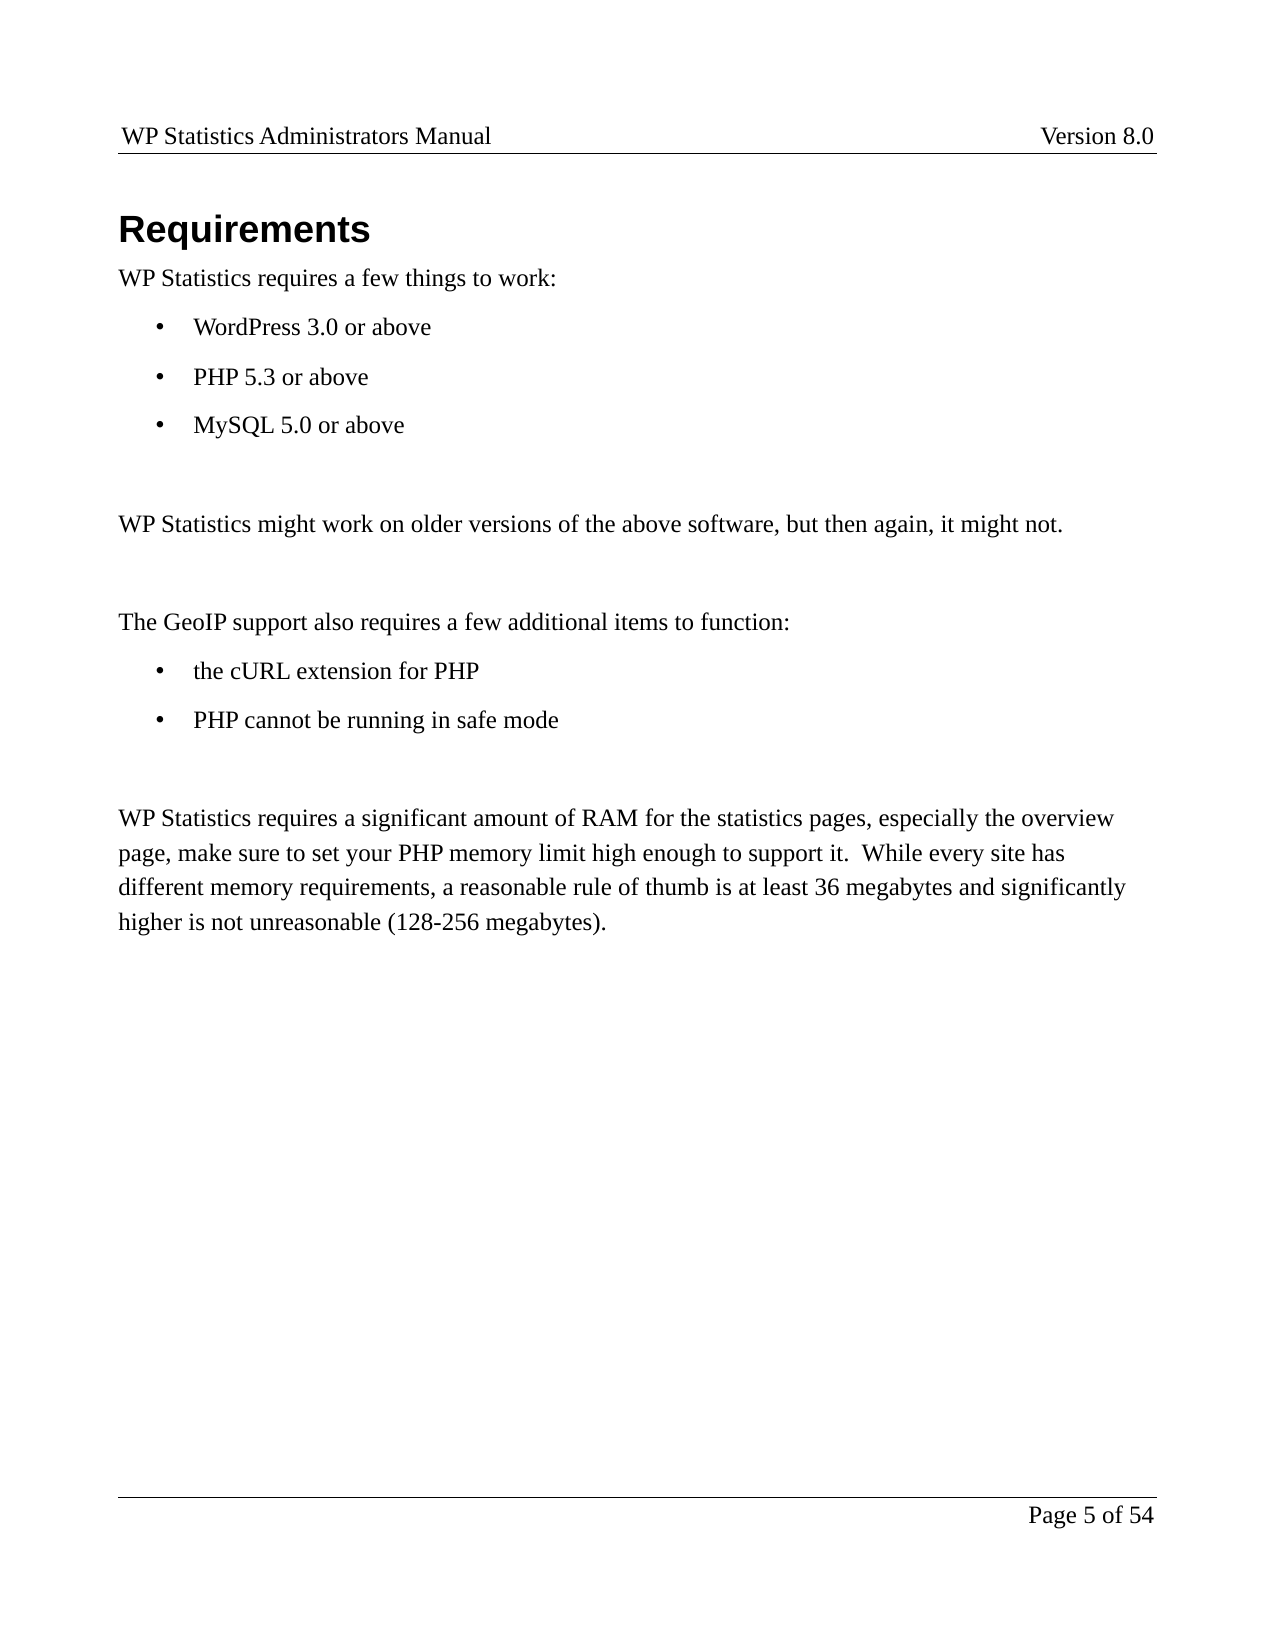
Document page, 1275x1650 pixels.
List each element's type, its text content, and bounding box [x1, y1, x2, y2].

list WordPress 3.0 or above [156, 312, 1157, 341]
text The GeoIP support also requires a few additional items to function: [118, 607, 1157, 636]
list the cURL extension for PHP [156, 656, 1157, 685]
list MySQL 5.0 or above [156, 411, 1157, 439]
subtitle Requirements [118, 207, 1157, 251]
text WP Statistics requires a few things to work: [118, 263, 1157, 292]
list PHP cannot be running in safe mode [156, 705, 1157, 734]
list PHP 5.3 or above [156, 362, 1157, 390]
text WP Statistics might work on older versions of the above software, but then again, it might not. [118, 509, 1157, 537]
text WP Statistics requires a significant amount of RAM for the statistics pages, especially the overview page, make sure to set your PHP memory limit high enough to support it. While every site has different memory requirements, a reasonable rule of thumb is at least 36 megabytes and significantly higher is not unreasonable (128-256 megabytes). [118, 803, 1157, 935]
